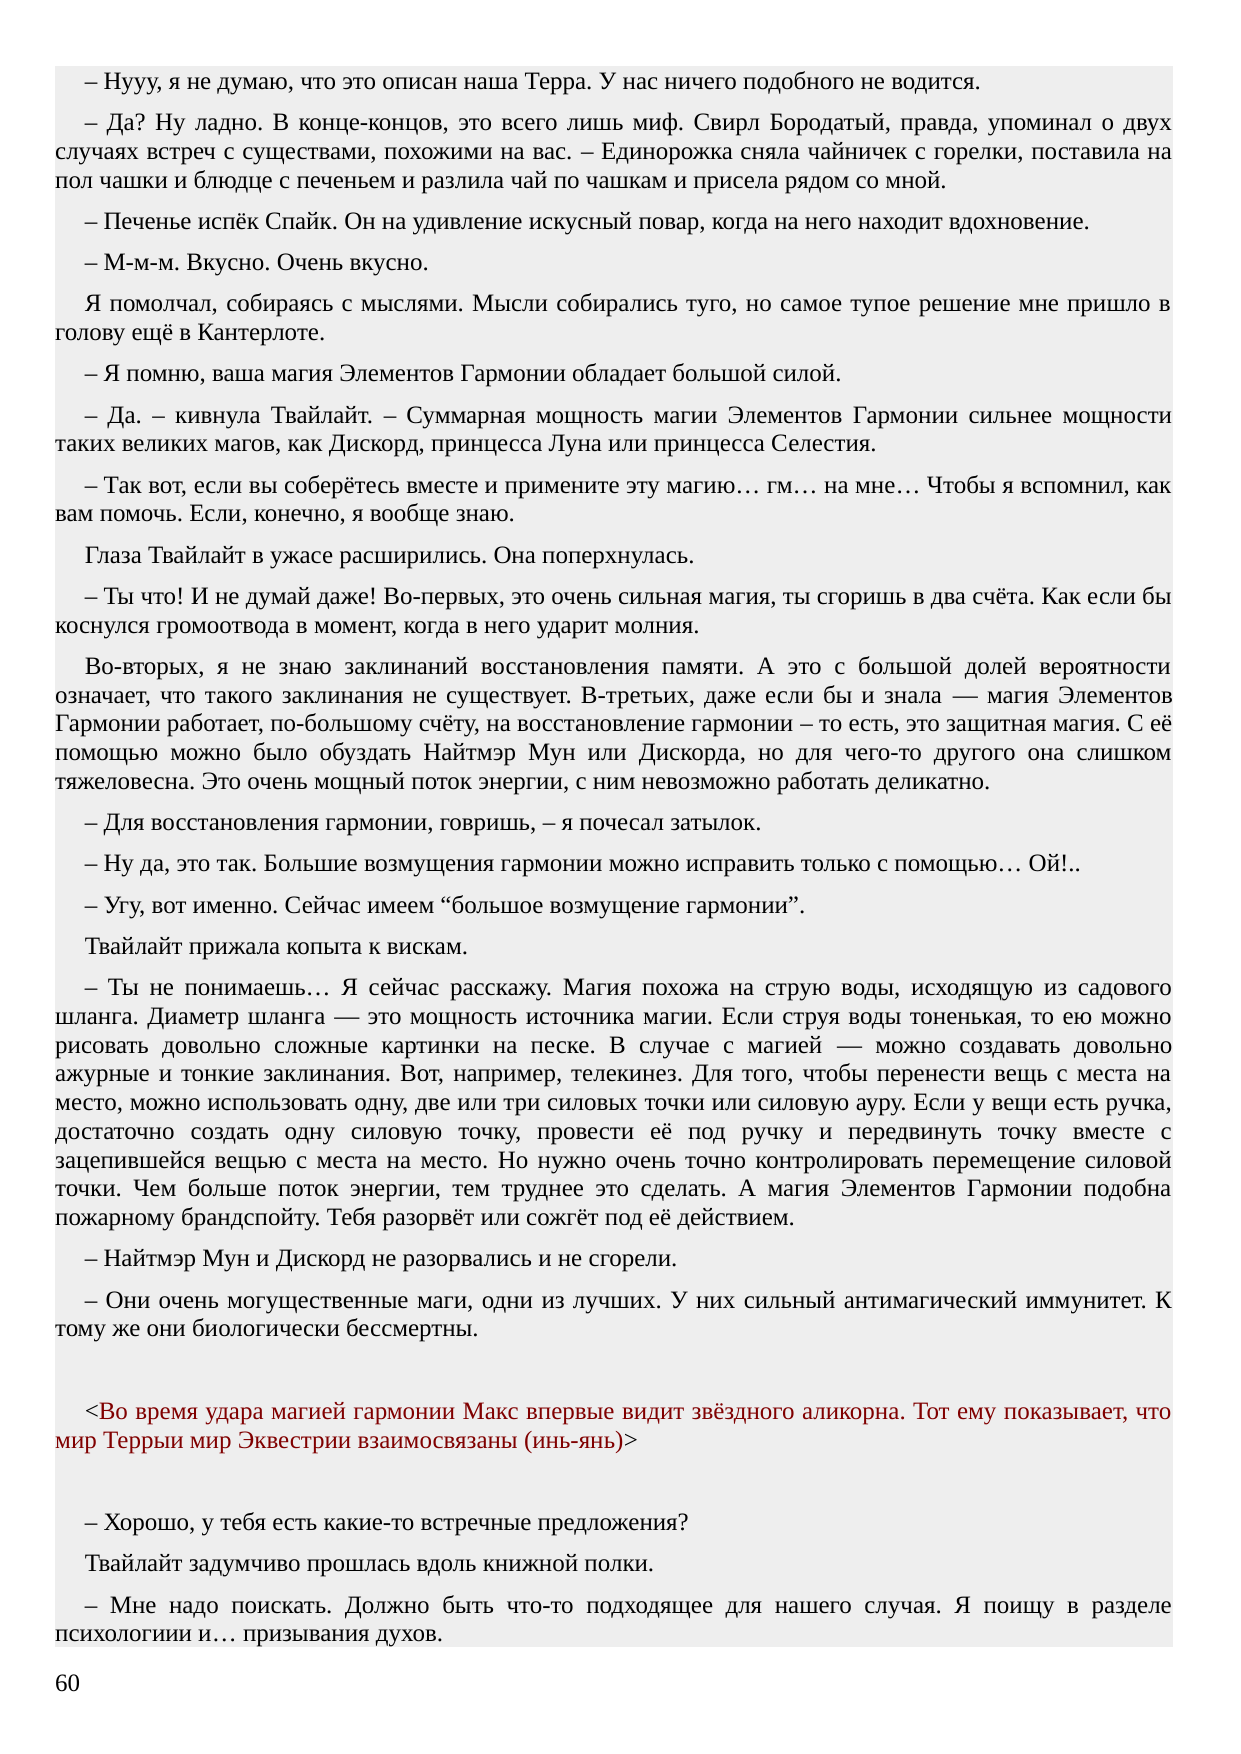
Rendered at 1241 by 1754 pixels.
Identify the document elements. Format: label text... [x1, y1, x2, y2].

text – Печенье испёк Спайк. Он на удивление искусный повар, когда на него находит вдохновение. [55, 206, 1173, 235]
text – Хорошо, у тебя есть какие-то встречные предложения? [55, 1507, 1173, 1536]
text – Найтмэр Мун и Дискорд не разорвались и не сгорели. [55, 1243, 1173, 1272]
text – Да? Ну ладно. В конце-концов, это всего лишь миф. Свирл Бородатый, правда, упоминал о двух случаях встреч с существами, похожими на вас. – Единорожка сняла чайничек с горелки, поставила на пол чашки и блюдце с печеньем и разлила чай по чашкам и присела рядом со мной. [55, 107, 1173, 193]
text – Ну да, это так. Большие возмущения гармонии можно исправить только с помощью… Ой!.. [55, 848, 1173, 877]
text – Ты не понимаешь… Я сейчас расскажу. Магия похожа на струю воды, исходящую из садового шланга. Диаметр шланга — это мощность источника магии. Если струя воды тоненькая, то ею можно рисовать довольно сложные картинки на песке. В случае с магией — можно создавать довольно ажурные и тонкие заклинания. Вот, например, телекинез. Для того, чтобы перенести вещь с места на место, можно использовать одну, две или три силовых точки или силовую ауру. Если у вещи есть ручка, достаточно создать одну силовую точку, провести её под ручку и передвинуть точку вместе с зацепившейся вещью с места на место. Но нужно очень точно контролировать перемещение силовой точки. Чем больше поток энергии, тем труднее это сделать. А магия Элементов Гармонии подобна пожарному брандспойту. Тебя разорвёт или сожгёт под её действием. [55, 972, 1173, 1231]
text – Ты что! И не думай даже! Во-первых, это очень сильная магия, ты сгоришь в два счёта. Как если бы коснулся громоотвода в момент, когда в него ударит молния. [55, 581, 1173, 638]
text – Да. – кивнула Твайлайт. – Суммарная мощность магии Элементов Гармонии сильнее мощности таких великих магов, как Дискорд, принцесса Луна или принцесса Селестия. [55, 400, 1173, 457]
text – Они очень могущественные маги, одни из лучших. У них сильный антимагический иммунитет. К тому же они биологически бессмертны. [55, 1285, 1173, 1342]
text – Я помню, ваша магия Элементов Гармонии обладает большой силой. [55, 358, 1173, 387]
text Твайлайт прижала копыта к вискам. [55, 931, 1173, 960]
text – Так вот, если вы соберётесь вместе и примените эту магию… гм… на мне… Чтобы я вспомнил, как вам помочь. Если, конечно, я вообще знаю. [55, 470, 1173, 527]
text Я помолчал, собираясь с мыслями. Мысли собирались туго, но самое тупое решение мне пришло в голову ещё в Кантерлоте. [55, 288, 1173, 346]
text – Для восстановления гармонии, говришь, – я почесал затылок. [55, 807, 1173, 836]
text – М-м-м. Вкусно. Очень вкусно. [55, 247, 1173, 276]
text – Угу, вот именно. Сейчас имеем “большое возмущение гармонии”. [55, 890, 1173, 918]
text Твайлайт задумчиво прошлась вдоль книжной полки. [55, 1548, 1173, 1577]
text Глаза Твайлайт в ужасе расширились. Она поперхнулась. [55, 540, 1173, 568]
text – Нууу, я не думаю, что это описан наша Терра. У нас ничего подобного не водится. [55, 66, 1173, 95]
text <Во время удара магией гармонии Макс впервые видит звёздного аликорна. Тот ему показывает, что мир Террыи мир Эквестрии взаимосвязаны (инь-янь)> [55, 1396, 1173, 1453]
text Во-вторых, я не знаю заклинаний восстановления памяти. А это с большой долей вероятности означает, что такого заклинания не существует. В-третьих, даже если бы и знала — магия Элементов Гармонии работает, по-большому счёту, на восстановление гармонии – то есть, это защитная магия. С её помощью можно было обуздать Найтмэр Мун или Дискорда, но для чего-то другого она слишком тяжеловесна. Это очень мощный поток энергии, с ним невозможно работать деликатно. [55, 651, 1173, 795]
text – Мне надо поискать. Должно быть что-то подходящее для нашего случая. Я поищу в разделе психологиии и… призывания духов. [55, 1590, 1173, 1647]
